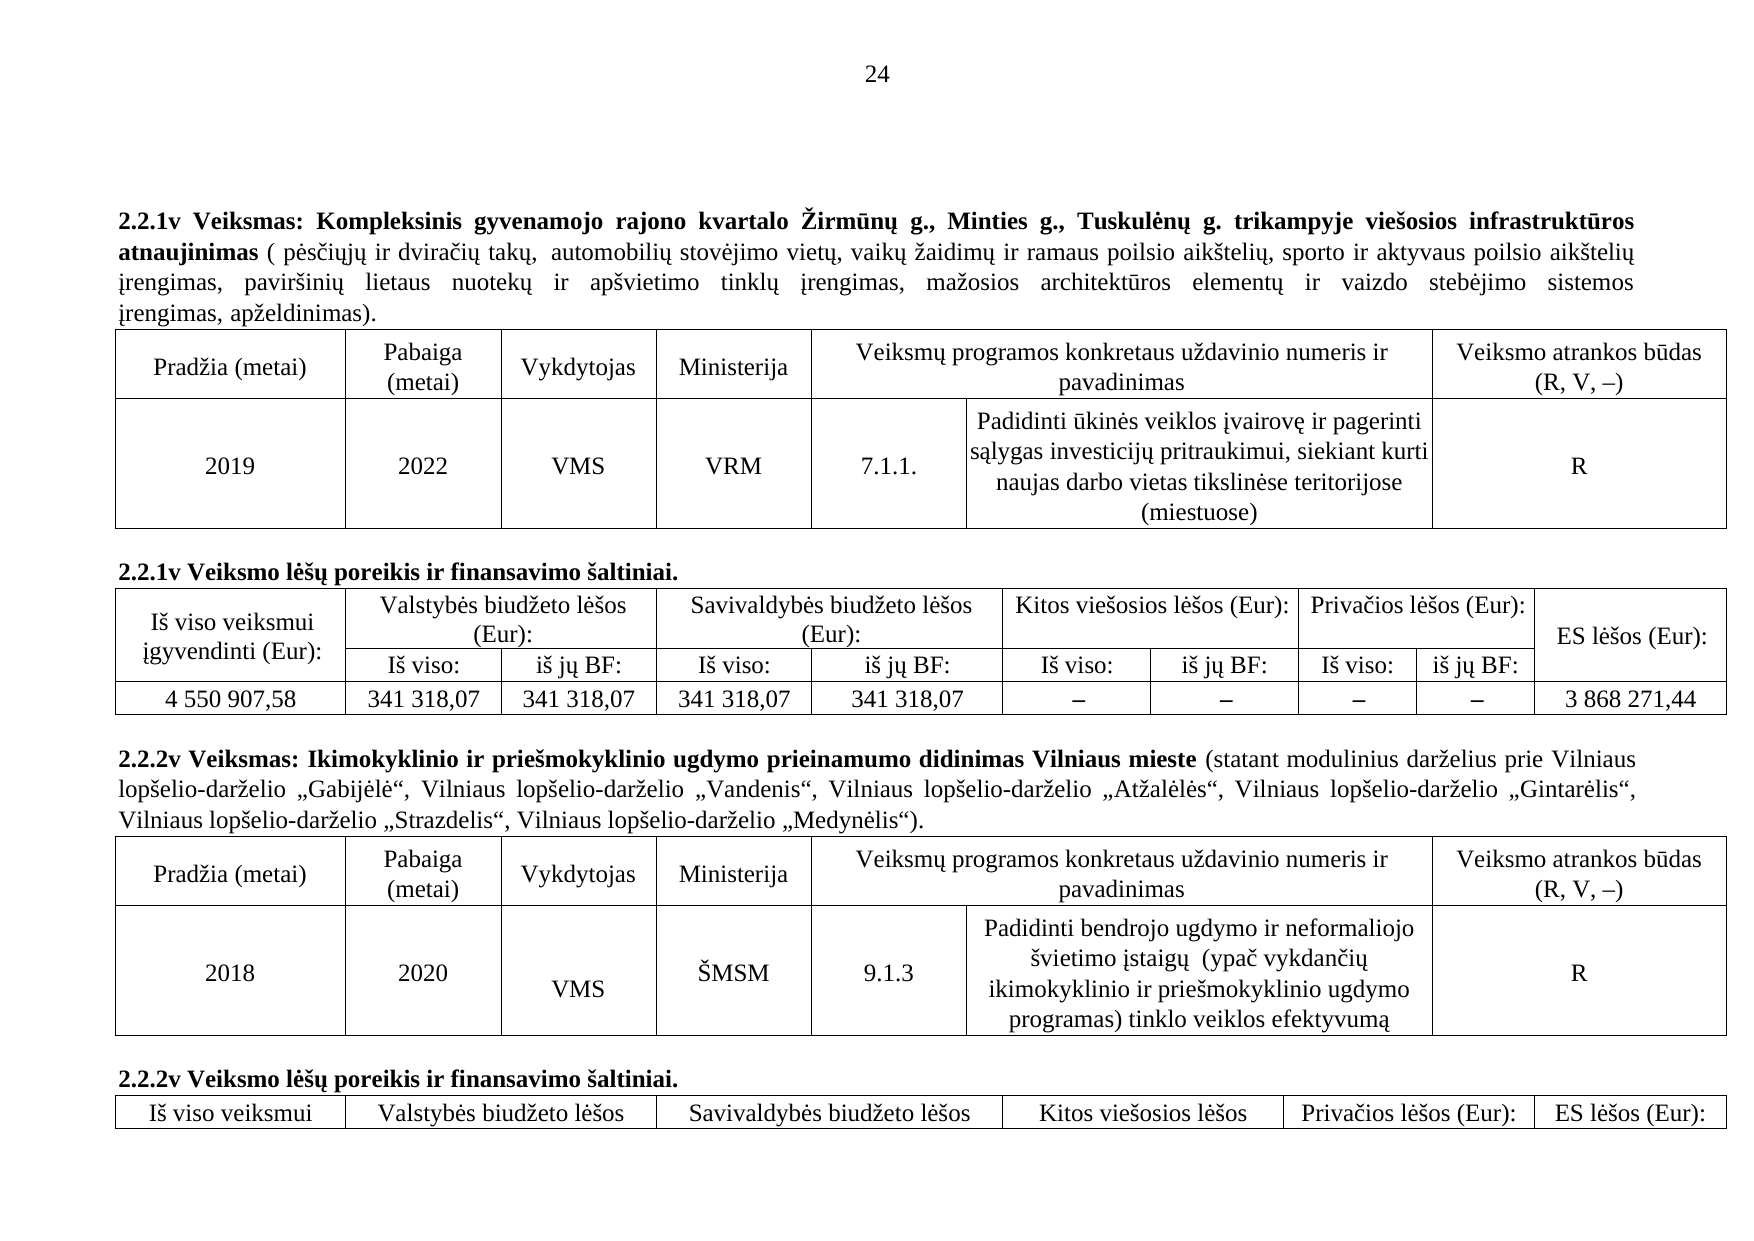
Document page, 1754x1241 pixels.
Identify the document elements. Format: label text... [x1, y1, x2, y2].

table_header Savivaldybės biudžeto lėšos (Eur): [657, 589, 1002, 648]
table_cell – [1151, 682, 1298, 714]
text 2.2.2v Veiksmas: Ikimokyklinio ir priešmokyklinio ugdymo prieinamumo didinimas Vilniaus mieste (statant modulinius darželius prie Vilniaus lopšelio-darželio „Gabijėlė“, Vilniaus lopšelio-darželio „Vandenis“, Vilniaus lopšelio-darželio „Atžalėlės“, Vilniaus lopšelio-darželio „Gintarėlis“, Vilniaus lopšelio-darželio „Strazdelis“, Vilniaus lopšelio-darželio „Medynėlis“). [118, 744, 1636, 834]
table_cell 341 318,07 [812, 682, 1002, 714]
table_header Ministerija [657, 837, 811, 905]
table_header Privačios lėšos (Eur): [1299, 589, 1534, 648]
table_cell 341 318,07 [502, 682, 656, 714]
table_header Iš viso veiksmui įgyvendinti (Eur): [116, 589, 345, 681]
table_cell 341 318,07 [346, 682, 501, 714]
table_header Pabaiga (metai) [346, 330, 501, 398]
table_cell iš jų BF: [502, 649, 656, 681]
table_cell 2018 [116, 906, 345, 1034]
table_cell – [1003, 682, 1150, 714]
table_cell Iš viso: [1003, 649, 1150, 681]
table_cell 2022 [346, 399, 501, 527]
table_header Pradžia (metai) [116, 330, 345, 398]
table_cell 4 550 907,58 [116, 682, 345, 714]
table_cell – [1417, 682, 1534, 714]
table_cell 2020 [346, 906, 501, 1034]
table_header Pradžia (metai) [116, 837, 345, 905]
table_cell iš jų BF: [1417, 649, 1534, 681]
table_header Valstybės biudžeto lėšos (Eur): [346, 589, 656, 648]
table_cell 341 318,07 [657, 682, 811, 714]
table_header Pabaiga (metai) [346, 837, 501, 905]
table_header Kitos viešosios lėšos [1003, 1096, 1283, 1128]
table_cell VMS [502, 399, 656, 527]
table_cell 3 868 271,44 [1535, 682, 1726, 714]
table_header Veiksmo atrankos būdas (R, V, –) [1433, 330, 1726, 398]
table_header Ministerija [657, 330, 811, 398]
table_header Savivaldybės biudžeto lėšos [657, 1096, 1002, 1128]
table_header Valstybės biudžeto lėšos [346, 1096, 656, 1128]
table_header ES lėšos (Eur): [1535, 1096, 1726, 1128]
table_cell – [1299, 682, 1416, 714]
text 2.2.1v Veiksmas: Kompleksinis gyvenamojo rajono kvartalo Žirmūnų g., Minties g., Tuskulėnų g. trikampyje viešosios infrastruktūros atnaujinimas ( pėsčiųjų ir dviračių takų, automobilių stovėjimo vietų, vaikų žaidimų ir ramaus poilsio aikštelių, sporto ir aktyvaus poilsio aikštelių įrengimas, paviršinių lietaus nuotekų ir apšvietimo tinklų įrengimas, mažosios architektūros elementų ir vaizdo stebėjimo sistemos įrengimas, apželdinimas). [118, 206, 1636, 327]
table_cell Iš viso: [1299, 649, 1416, 681]
table_cell 2019 [116, 399, 345, 527]
table_cell Iš viso: [346, 649, 501, 681]
table_cell Padidinti ūkinės veiklos įvairovę ir pagerinti sąlygas investicijų pritraukimui, siekiant kurti naujas darbo vietas tikslinėse teritorijose (miestuose) [967, 399, 1432, 527]
table_cell R [1433, 906, 1726, 1034]
table_cell ŠMSM [657, 906, 811, 1034]
table_header Veiksmų programos konkretaus uždavinio numeris ir pavadinimas [812, 330, 1432, 398]
table_header Vykdytojas [502, 837, 656, 905]
table_header Veiksmų programos konkretaus uždavinio numeris ir pavadinimas [812, 837, 1432, 905]
table_cell Padidinti bendrojo ugdymo ir neformaliojo švietimo įstaigų (ypač vykdančių ikimokyklinio ir priešmokyklinio ugdymo programas) tinklo veiklos efektyvumą [967, 906, 1432, 1034]
table_cell 9.1.3 [812, 906, 966, 1034]
text 2.2.2v Veiksmo lėšų poreikis ir finansavimo šaltiniai. [118, 1064, 1636, 1093]
text 2.2.1v Veiksmo lėšų poreikis ir finansavimo šaltiniai. [118, 557, 1636, 586]
table_cell Iš viso: [657, 649, 811, 681]
table_header Iš viso veiksmui [116, 1096, 345, 1128]
table_cell iš jų BF: [812, 649, 1002, 681]
table_header Kitos viešosios lėšos (Eur): [1003, 589, 1298, 648]
table_cell VMS [502, 906, 656, 1034]
table_header Privačios lėšos (Eur): [1284, 1096, 1534, 1128]
table_header ES lėšos (Eur): [1535, 589, 1726, 681]
table_cell R [1433, 399, 1726, 527]
table_cell iš jų BF: [1151, 649, 1298, 681]
table_cell 7.1.1. [812, 399, 966, 527]
table_header Vykdytojas [502, 330, 656, 398]
table_cell VRM [657, 399, 811, 527]
table_header Veiksmo atrankos būdas (R, V, –) [1433, 837, 1726, 905]
